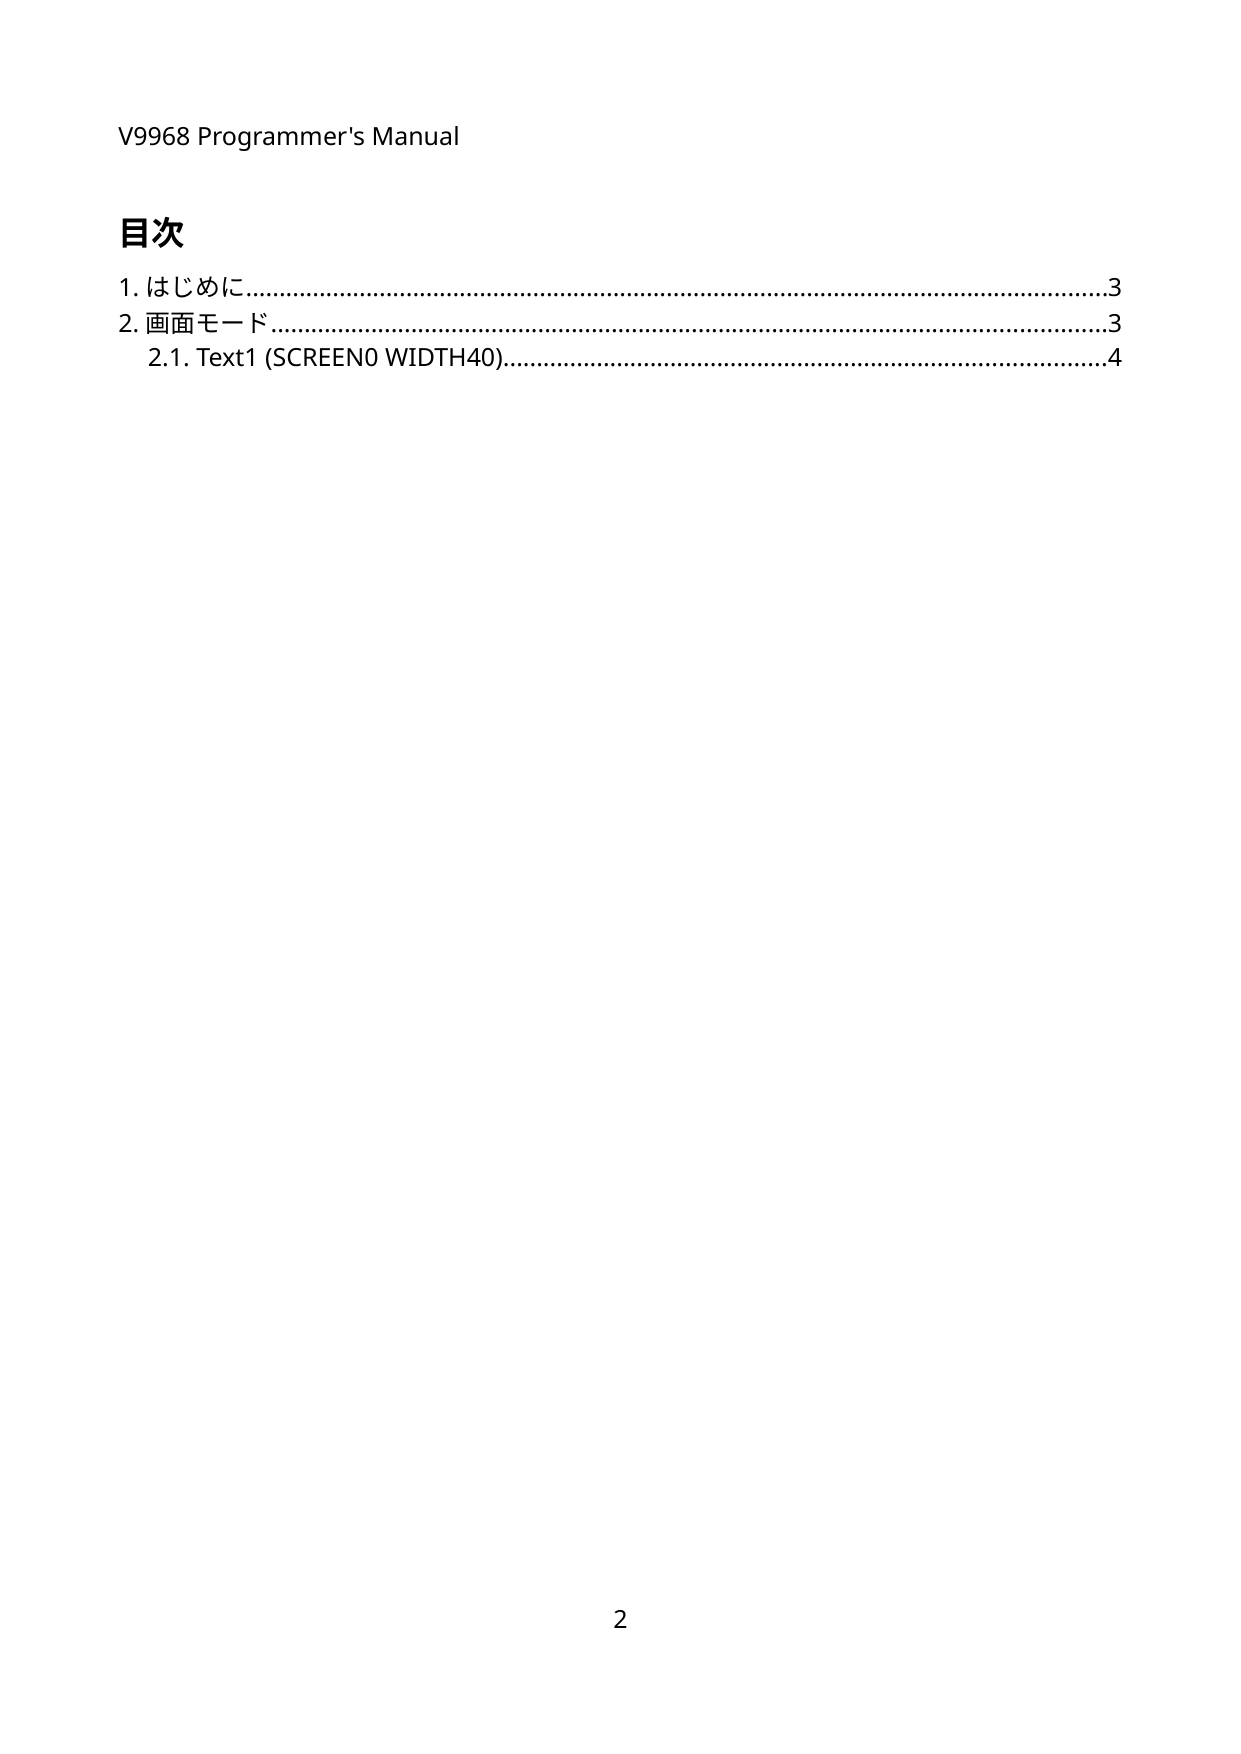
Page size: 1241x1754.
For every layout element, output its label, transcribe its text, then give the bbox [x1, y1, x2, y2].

subtitle 目次 [118, 207, 1122, 255]
text 2. 画面モード 3 [118, 304, 1122, 340]
text 2.1. Text1 (SCREEN0 WIDTH40) 4 [148, 340, 1122, 374]
text 1. はじめに 3 [118, 267, 1122, 304]
